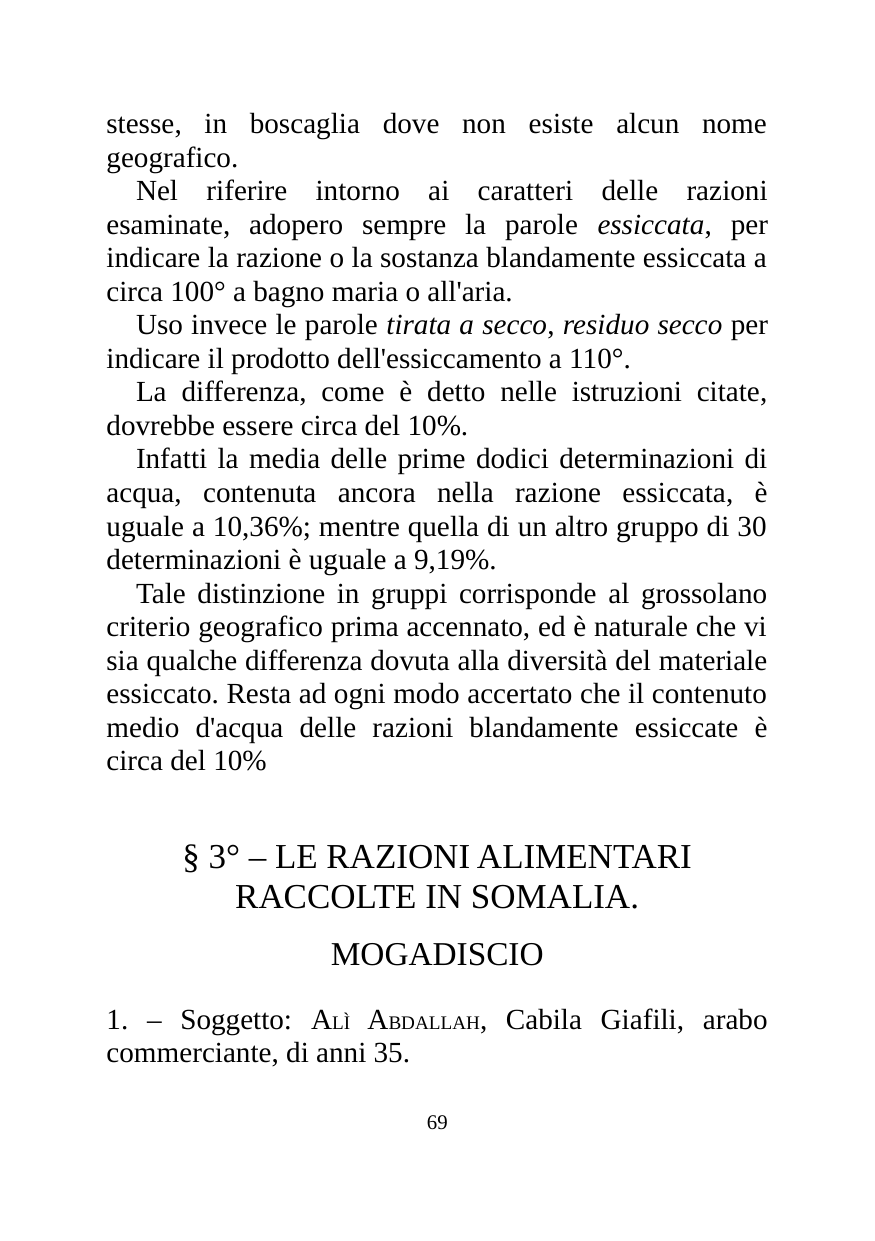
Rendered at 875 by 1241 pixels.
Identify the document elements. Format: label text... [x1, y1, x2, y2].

text MOGADISCIO [106, 934, 768, 973]
subtitle § 3° – LE RAZIONI ALIMENTARI RACCOLTE IN SOMALIA. [106, 836, 768, 917]
text Nel riferire intorno ai caratteri delle razioni esaminate, adopero sempre la parole essiccata, per indicare la razione o la sostanza blandamente essiccata a circa 100° a bagno maria o all'aria. [106, 173, 768, 307]
text 1. – Soggetto: Alì Abdallah, Cabila Giafili, arabo commerciante, di anni 35. [106, 1002, 768, 1069]
text Uso invece le parole tirata a secco, residuo secco per indicare il prodotto dell'essiccamento a 110°. [106, 307, 768, 374]
text Infatti la media delle prime dodici determinazioni di acqua, contenuta ancora nella razione essiccata, è uguale a 10,36%; mentre quella di un altro gruppo di 30 determinazioni è uguale a 9,19%. [106, 442, 768, 576]
text La differenza, come è detto nelle istruzioni citate, dovrebbe essere circa del 10%. [106, 374, 768, 442]
text stesse, in boscaglia dove non esiste alcun nome geografico. [106, 106, 768, 173]
text Tale distinzione in gruppi corrisponde al grossolano criterio geografico prima accennato, ed è naturale che vi sia qualche differenza dovuta alla diversità del materiale essiccato. Resta ad ogni modo accertato che il contenuto medio d'acqua delle razioni blandamente essiccate è circa del 10% [106, 576, 768, 777]
